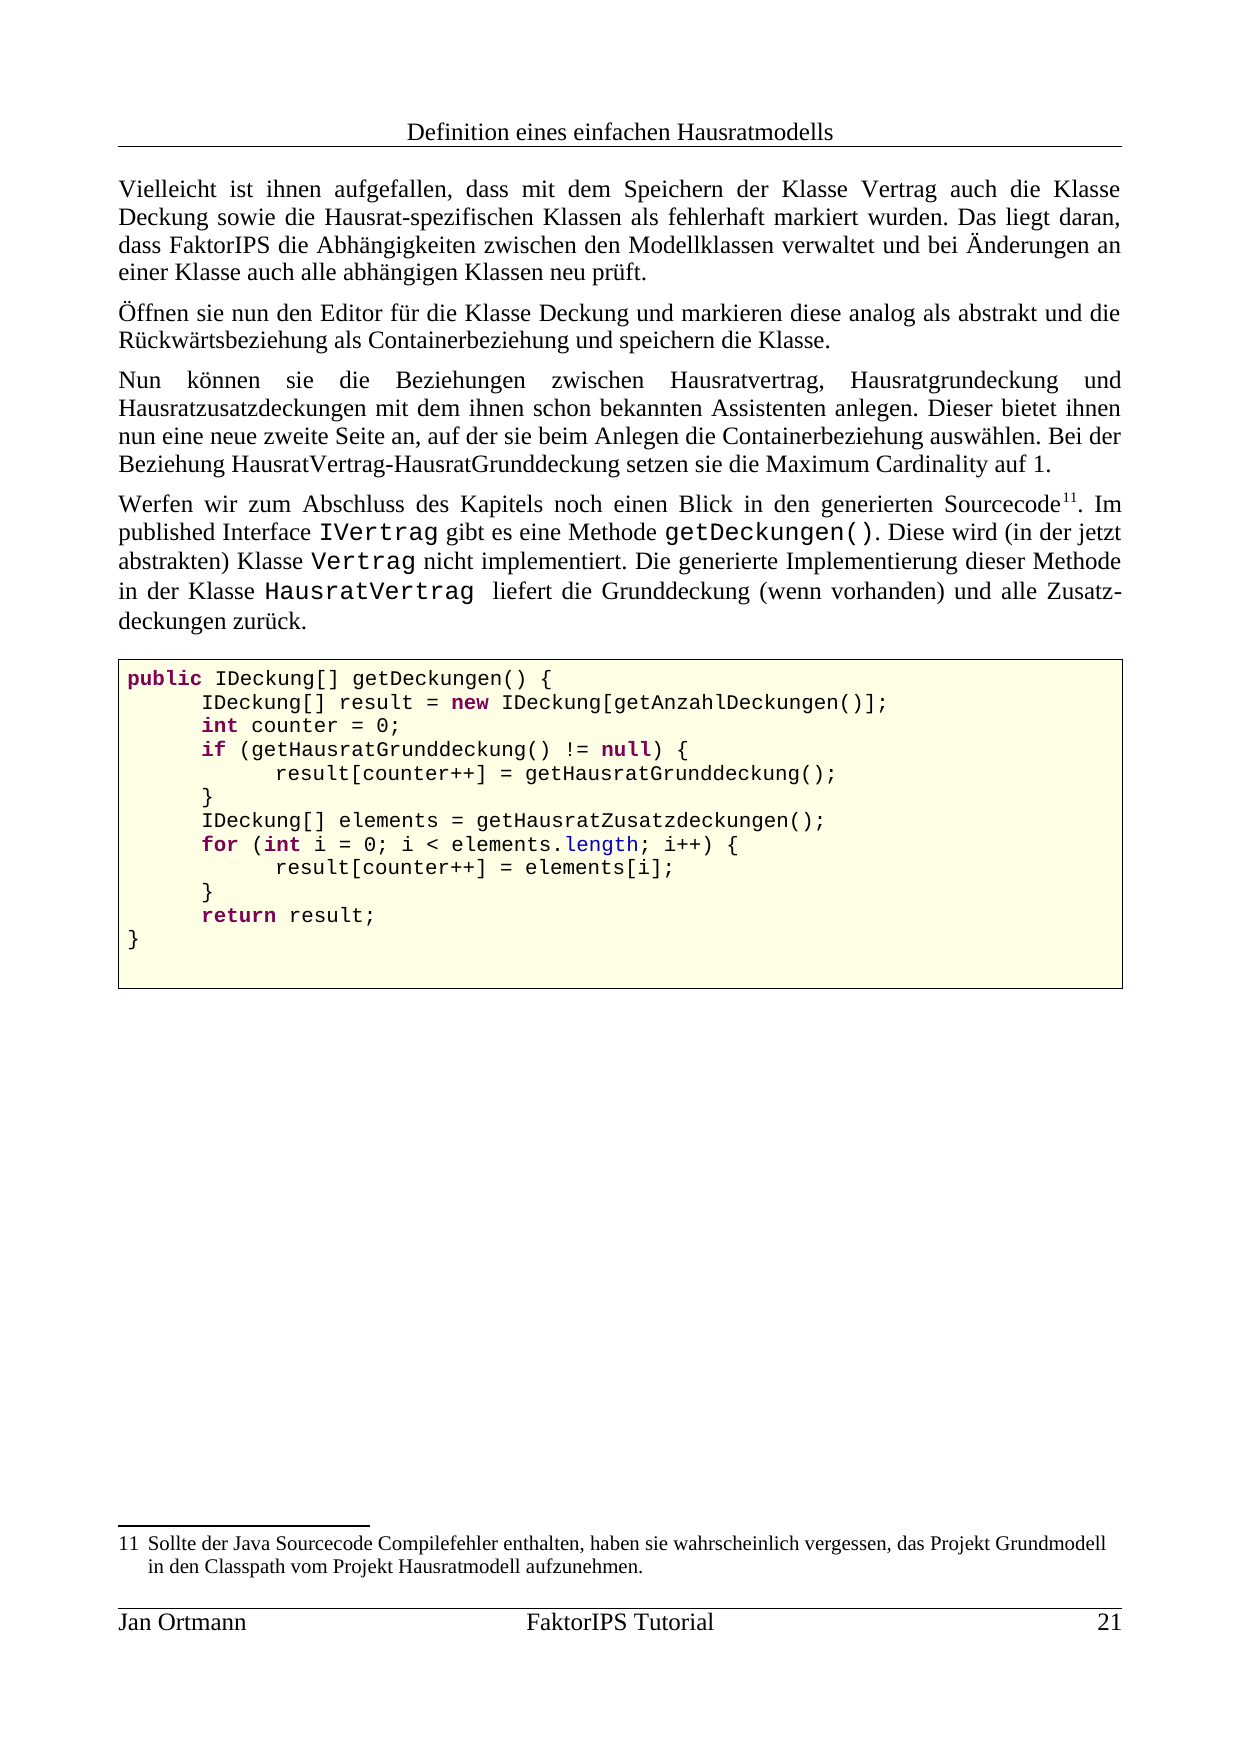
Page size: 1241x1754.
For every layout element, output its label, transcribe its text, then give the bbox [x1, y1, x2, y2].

text } [127, 881, 1113, 904]
text result[counter++] = elements[i]; [127, 857, 1113, 881]
text public IDeckung[] getDeckungen() { [127, 668, 1113, 692]
text Sollte der Java Sourcecode Compilefehler enthalten, haben sie wahrscheinlich vergessen, das Projekt Grundmodell in den Classpath vom Projekt Hausratmodell aufzunehmen. [118, 1532, 1122, 1578]
text } [127, 786, 1113, 810]
text if (getHausratGrunddeckung() != null) { [127, 739, 1113, 763]
text } [127, 928, 1113, 952]
text result[counter++] = getHausratGrunddeckung(); [127, 763, 1113, 786]
text return result; [127, 904, 1113, 928]
text Werfen wir zum Abschluss des Kapitels noch einen Blick in den generierten Sourcecode. Im published Interface IVertrag gibt es eine Methode getDeckungen(). Diese wird (in der jetzt abstrakten) Klasse Vertrag nicht implementiert. Die generierte Implementierung dieser Methode in der Klasse HausratVertrag liefert die Grunddeckung (wenn vorhanden) und alle Zusatz­deckungen zurück. [118, 490, 1122, 635]
text IDeckung[] result = new IDeckung[getAnzahlDeckungen()]; [127, 692, 1113, 715]
text IDeckung[] elements = getHausratZusatzdeckungen(); [127, 810, 1113, 834]
text for (int i = 0; i < elements.length; i++) { [127, 834, 1113, 857]
text Vielleicht ist ihnen aufgefallen, dass mit dem Speichern der Klasse Vertrag auch die Klasse Deckung sowie die Hausrat-spezifischen Klassen als fehlerhaft markiert wurden. Das liegt daran, dass FaktorIPS die Abhängigkeiten zwischen den Modellklassen verwaltet und bei Änderungen an einer Klasse auch alle abhängigen Klassen neu prüft. [118, 175, 1122, 286]
text Nun können sie die Beziehungen zwischen Hausratvertrag, Hausratgrundeckung und Hausratzusatzdeckungen mit dem ihnen schon bekannten Assistenten anlegen. Dieser bietet ihnen nun eine neue zweite Seite an, auf der sie beim Anlegen die Containerbeziehung auswählen. Bei der Beziehung HausratVertrag-HausratGrunddeckung setzen sie die Maximum Cardinality auf 1. [118, 367, 1122, 477]
text Öffnen sie nun den Editor für die Klasse Deckung und markieren diese analog als abstrakt und die Rückwärtsbeziehung als Containerbeziehung und speichern die Klasse. [118, 299, 1122, 354]
text int counter = 0; [127, 715, 1113, 739]
